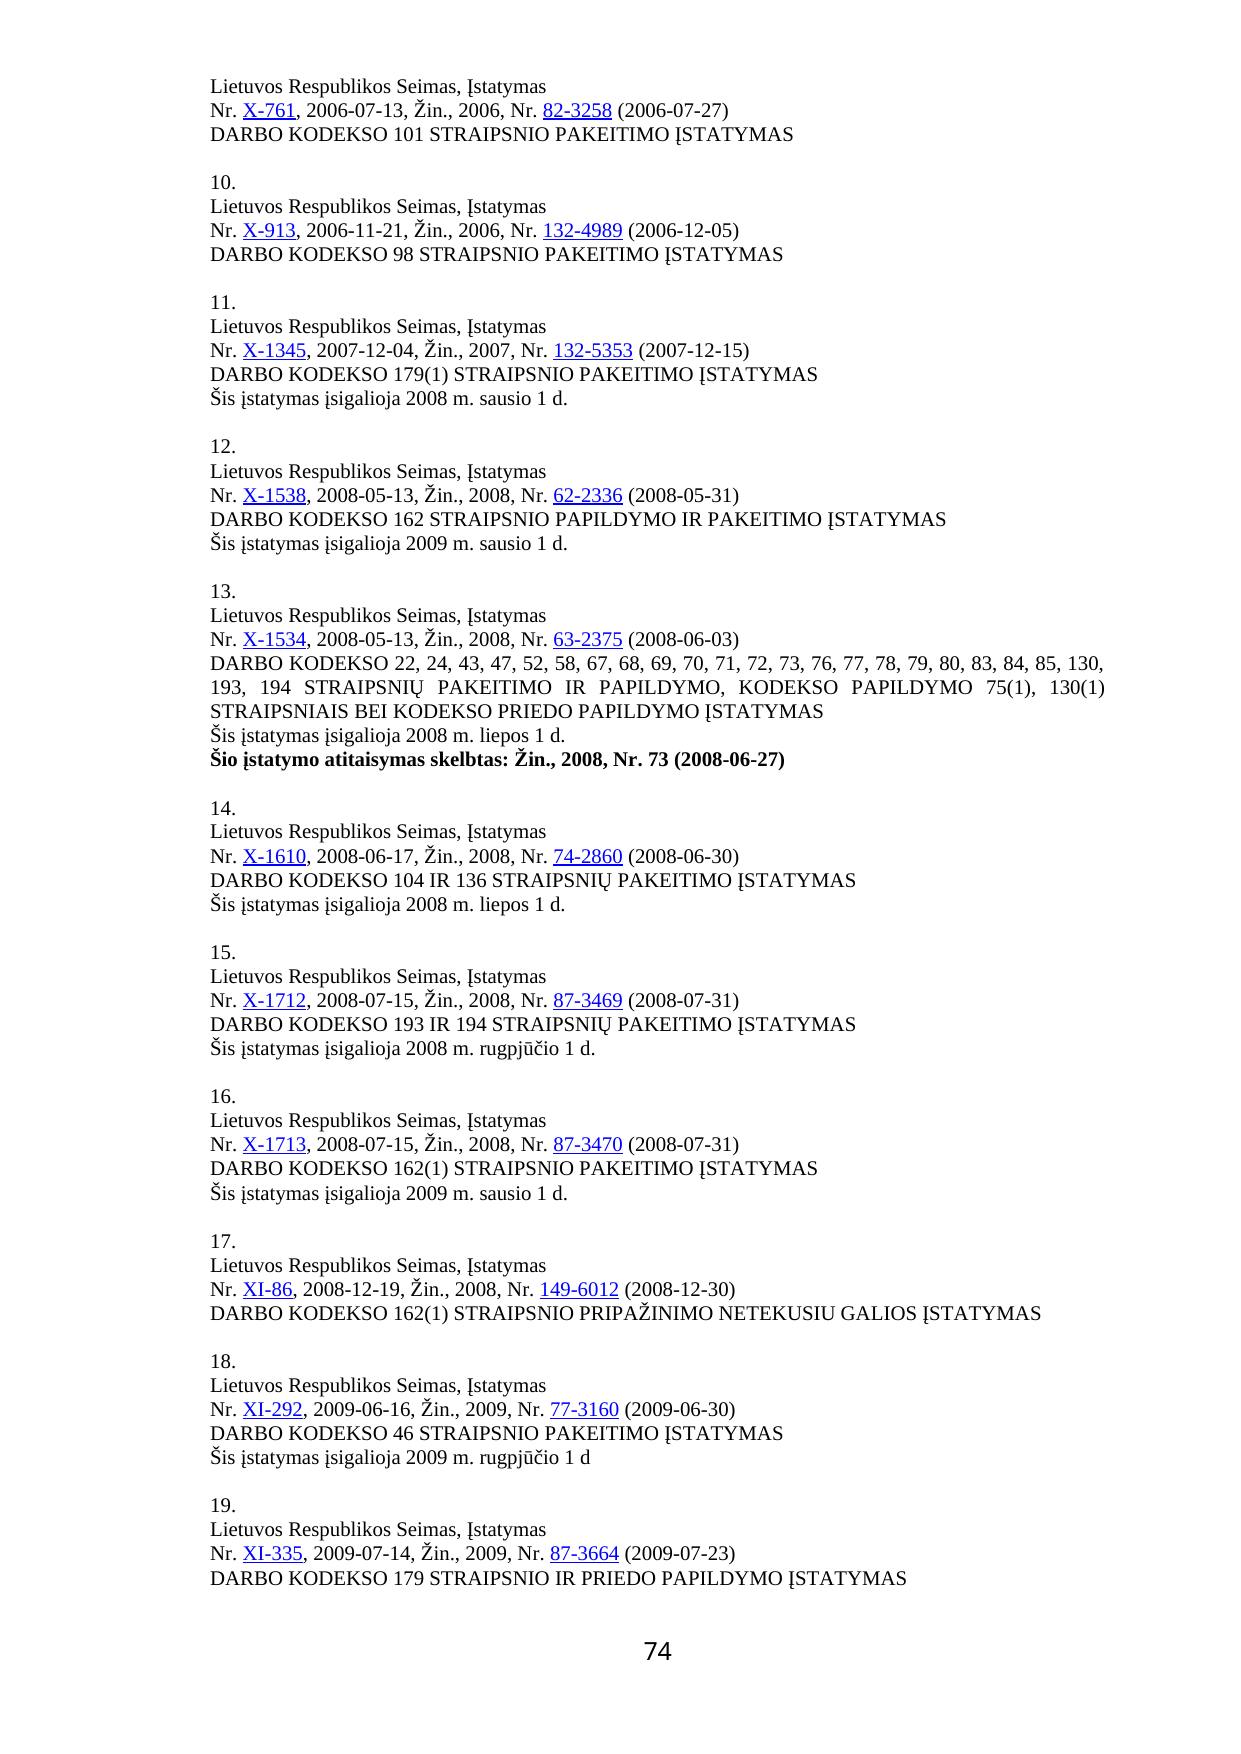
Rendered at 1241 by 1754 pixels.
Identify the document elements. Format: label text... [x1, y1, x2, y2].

text 11. [210, 290, 1106, 314]
text 10. [210, 170, 1106, 194]
text DARBO KODEKSO 162 STRAIPSNIO PAPILDYMO IR PAKEITIMO ĮSTATYMAS [210, 507, 1106, 531]
text Lietuvos Respublikos Seimas, Įstatymas [210, 458, 1106, 483]
text Nr. X-1610, 2008-06-17, Žin., 2008, Nr. 74-2860 (2008-06-30) [210, 843, 1106, 868]
text Šio įstatymo atitaisymas skelbtas: Žin., 2008, Nr. 73 (2008-06-27) [210, 747, 1106, 771]
text 13. [210, 579, 1106, 603]
text Šis įstatymas įsigalioja 2008 m. rugpjūčio 1 d. [210, 1036, 1106, 1060]
text Nr. X-1713, 2008-07-15, Žin., 2008, Nr. 87-3470 (2008-07-31) [210, 1132, 1106, 1156]
text DARBO KODEKSO 22, 24, 43, 47, 52, 58, 67, 68, 69, 70, 71, 72, 73, 76, 77, 78, 79, 80, 83, 84, 85, 130, 193, 194 STRAIPSNIŲ PAKEITIMO IR PAPILDYMO, KODEKSO PAPILDYMO 75(1), 130(1) STRAIPSNIAIS BEI KODEKSO PRIEDO PAPILDYMO ĮSTATYMAS [210, 651, 1106, 723]
text DARBO KODEKSO 46 STRAIPSNIO PAKEITIMO ĮSTATYMAS [210, 1421, 1106, 1445]
text Nr. X-1534, 2008-05-13, Žin., 2008, Nr. 63-2375 (2008-06-03) [210, 627, 1106, 651]
text DARBO KODEKSO 193 IR 194 STRAIPSNIŲ PAKEITIMO ĮSTATYMAS [210, 1012, 1106, 1036]
text Nr. X-913, 2006-11-21, Žin., 2006, Nr. 132-4989 (2006-12-05) [210, 218, 1106, 242]
text 19. [210, 1493, 1106, 1517]
text 16. [210, 1084, 1106, 1108]
text Šis įstatymas įsigalioja 2009 m. sausio 1 d. [210, 1180, 1106, 1204]
text Lietuvos Respublikos Seimas, Įstatymas [210, 603, 1106, 627]
text Lietuvos Respublikos Seimas, Įstatymas [210, 1108, 1106, 1132]
text Šis įstatymas įsigalioja 2008 m. sausio 1 d. [210, 386, 1106, 410]
text DARBO KODEKSO 179(1) STRAIPSNIO PAKEITIMO ĮSTATYMAS [210, 362, 1106, 386]
text Nr. XI-335, 2009-07-14, Žin., 2009, Nr. 87-3664 (2009-07-23) [210, 1541, 1106, 1565]
text DARBO KODEKSO 162(1) STRAIPSNIO PRIPAŽINIMO NETEKUSIU GALIOS ĮSTATYMAS [210, 1301, 1106, 1325]
text 12. [210, 434, 1106, 458]
text 18. [210, 1349, 1106, 1373]
text Lietuvos Respublikos Seimas, Įstatymas [210, 314, 1106, 338]
text Nr. XI-292, 2009-06-16, Žin., 2009, Nr. 77-3160 (2009-06-30) [210, 1397, 1106, 1421]
text Nr. X-1712, 2008-07-15, Žin., 2008, Nr. 87-3469 (2008-07-31) [210, 988, 1106, 1012]
text Nr. X-1345, 2007-12-04, Žin., 2007, Nr. 132-5353 (2007-12-15) [210, 338, 1106, 362]
text DARBO KODEKSO 162(1) STRAIPSNIO PAKEITIMO ĮSTATYMAS [210, 1156, 1106, 1180]
text Lietuvos Respublikos Seimas, Įstatymas [210, 819, 1106, 843]
text 14. [210, 795, 1106, 819]
text Šis įstatymas įsigalioja 2009 m. sausio 1 d. [210, 531, 1106, 555]
text Lietuvos Respublikos Seimas, Įstatymas [210, 1373, 1106, 1397]
text Nr. XI-86, 2008-12-19, Žin., 2008, Nr. 149-6012 (2008-12-30) [210, 1277, 1106, 1301]
text Lietuvos Respublikos Seimas, Įstatymas [210, 1517, 1106, 1541]
text Šis įstatymas įsigalioja 2008 m. liepos 1 d. [210, 723, 1106, 747]
text Nr. X-1538, 2008-05-13, Žin., 2008, Nr. 62-2336 (2008-05-31) [210, 483, 1106, 507]
text DARBO KODEKSO 104 IR 136 STRAIPSNIŲ PAKEITIMO ĮSTATYMAS [210, 868, 1106, 892]
text Lietuvos Respublikos Seimas, Įstatymas [210, 964, 1106, 988]
text Nr. X-761, 2006-07-13, Žin., 2006, Nr. 82-3258 (2006-07-27) [210, 98, 1106, 122]
text 17. [210, 1228, 1106, 1253]
text Šis įstatymas įsigalioja 2008 m. liepos 1 d. [210, 892, 1106, 916]
text 15. [210, 940, 1106, 964]
text DARBO KODEKSO 101 STRAIPSNIO PAKEITIMO ĮSTATYMAS [210, 122, 1106, 146]
text Lietuvos Respublikos Seimas, Įstatymas [210, 1253, 1106, 1277]
text DARBO KODEKSO 98 STRAIPSNIO PAKEITIMO ĮSTATYMAS [210, 242, 1106, 266]
text Šis įstatymas įsigalioja 2009 m. rugpjūčio 1 d [210, 1445, 1106, 1469]
text Lietuvos Respublikos Seimas, Įstatymas [210, 194, 1106, 218]
text Lietuvos Respublikos Seimas, Įstatymas [210, 73, 1106, 98]
text DARBO KODEKSO 179 STRAIPSNIO IR PRIEDO PAPILDYMO ĮSTATYMAS [210, 1565, 1106, 1589]
